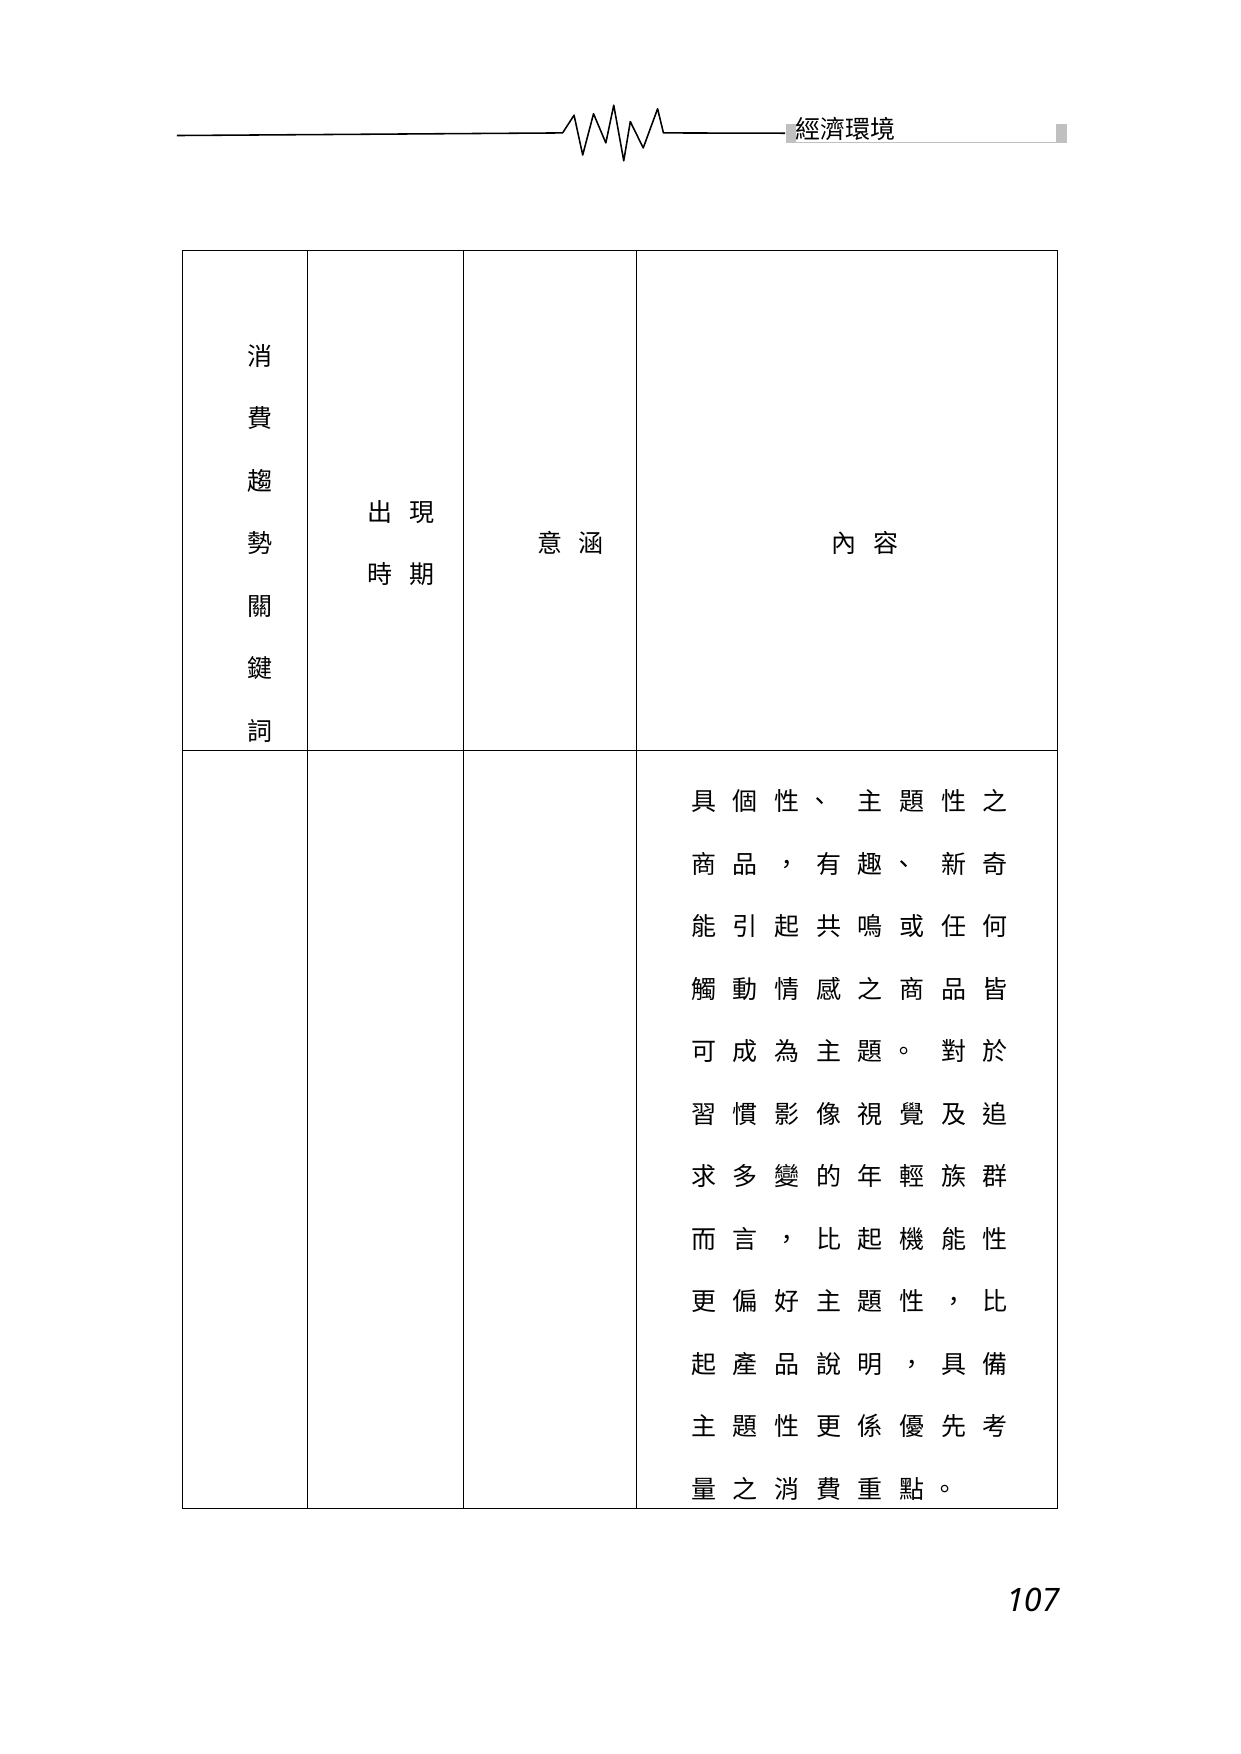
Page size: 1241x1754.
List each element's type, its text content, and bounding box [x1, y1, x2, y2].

table_cell 具個性、主題性之商品，有趣、新奇能引起共鳴或任何觸動情感之商品皆可成為主題。對於習慣影像視覺及追求多變的年輕族群而言，比起機能性更偏好主題性，比起產品說明，具備主題性更係優先考量之消費重點。 [637, 751, 1057, 1508]
table_cell [183, 751, 307, 1508]
table_header 消費趨勢 關鍵詞 [183, 251, 307, 750]
table_cell [464, 751, 636, 1508]
table_cell [308, 751, 463, 1508]
table_header 意涵 [464, 251, 636, 750]
table_header 內容 [637, 251, 1057, 750]
table_header 出現時期 [308, 251, 463, 750]
